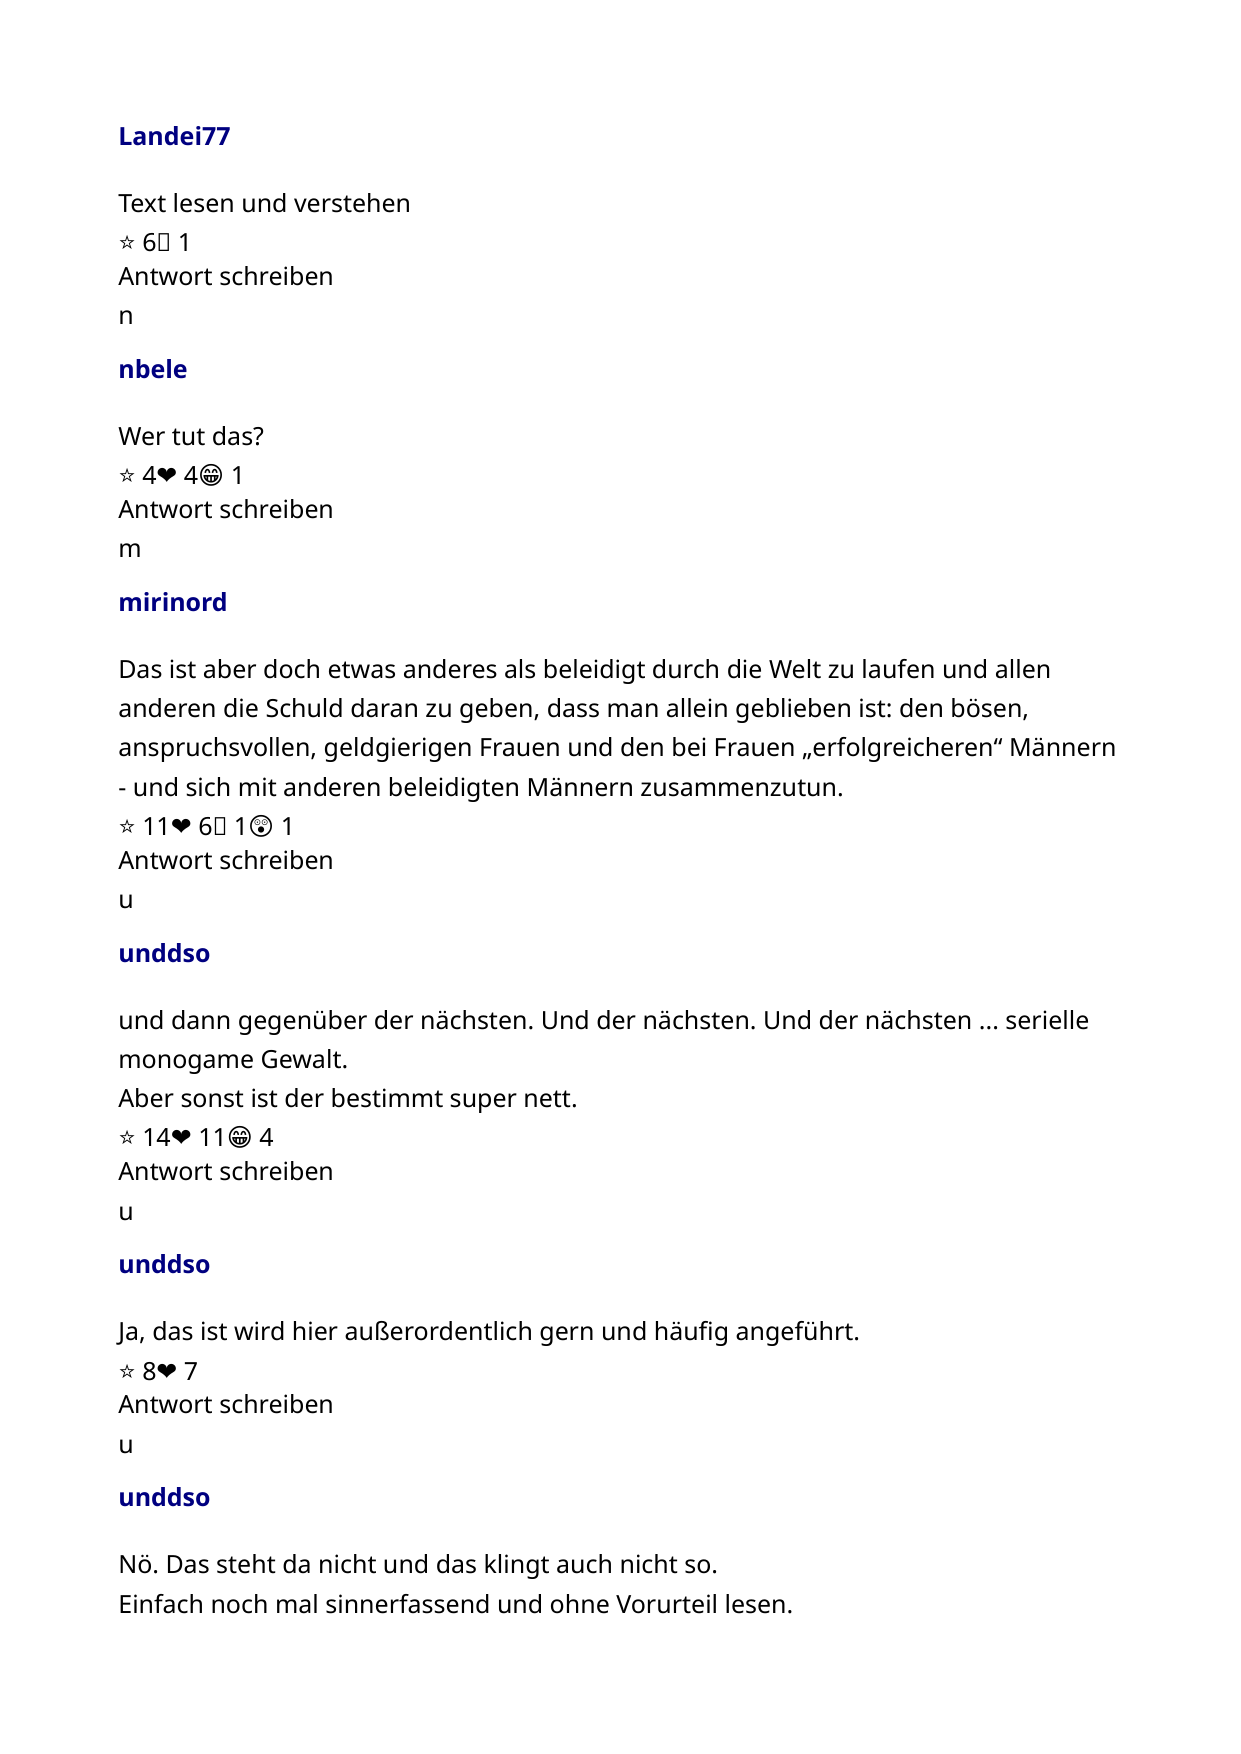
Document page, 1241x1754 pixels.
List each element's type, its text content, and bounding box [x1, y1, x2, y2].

text Ja, das ist wird hier außerordentlich gern und häufig angeführt. [118, 1314, 1122, 1348]
text Antwort schreiben [118, 258, 1122, 292]
text u [118, 1426, 1122, 1460]
text Text lesen und verstehen [118, 185, 1122, 219]
subtitle unddso [118, 935, 1122, 969]
text und dann gegenüber der nächsten. Und der nächsten. Und der nächsten ... serielle monogame Gewalt. Aber sonst ist der bestimmt super nett. [118, 1002, 1122, 1115]
text ⭐️ 4❤️ 4😁 1 [118, 458, 1122, 492]
text Antwort schreiben [118, 1387, 1122, 1421]
text ⭐️ 14❤️ 11😁 4 [118, 1120, 1122, 1154]
text m [118, 531, 1122, 565]
text Antwort schreiben [118, 842, 1122, 876]
subtitle mirinord [118, 584, 1122, 619]
text ⭐️ 6🤨 1 [118, 224, 1122, 258]
text Wer tut das? [118, 418, 1122, 452]
text Antwort schreiben [118, 1154, 1122, 1188]
text n [118, 298, 1122, 332]
text Das ist aber doch etwas anderes als beleidigt durch die Welt zu laufen und allen anderen die Schuld daran zu geben, dass man allein geblieben ist: den bösen, anspruchsvollen, geldgierigen Frauen und den bei Frauen „erfolgreicheren“ Männern - und sich mit anderen beleidigten Männern zusammenzutun. [118, 652, 1122, 803]
text u [118, 1193, 1122, 1227]
text Antwort schreiben [118, 492, 1122, 526]
text ⭐️ 8❤️ 7 [118, 1353, 1122, 1387]
subtitle unddso [118, 1247, 1122, 1281]
text u [118, 882, 1122, 916]
text ⭐️ 11❤️ 6🙁 1😲 1 [118, 808, 1122, 842]
subtitle nbele [118, 351, 1122, 385]
subtitle Landei77 [118, 118, 1122, 152]
subtitle unddso [118, 1480, 1122, 1514]
text Nö. Das steht da nicht und das klingt auch nicht so. Einfach noch mal sinnerfassend und ohne Vorurteil lesen. [118, 1547, 1122, 1620]
